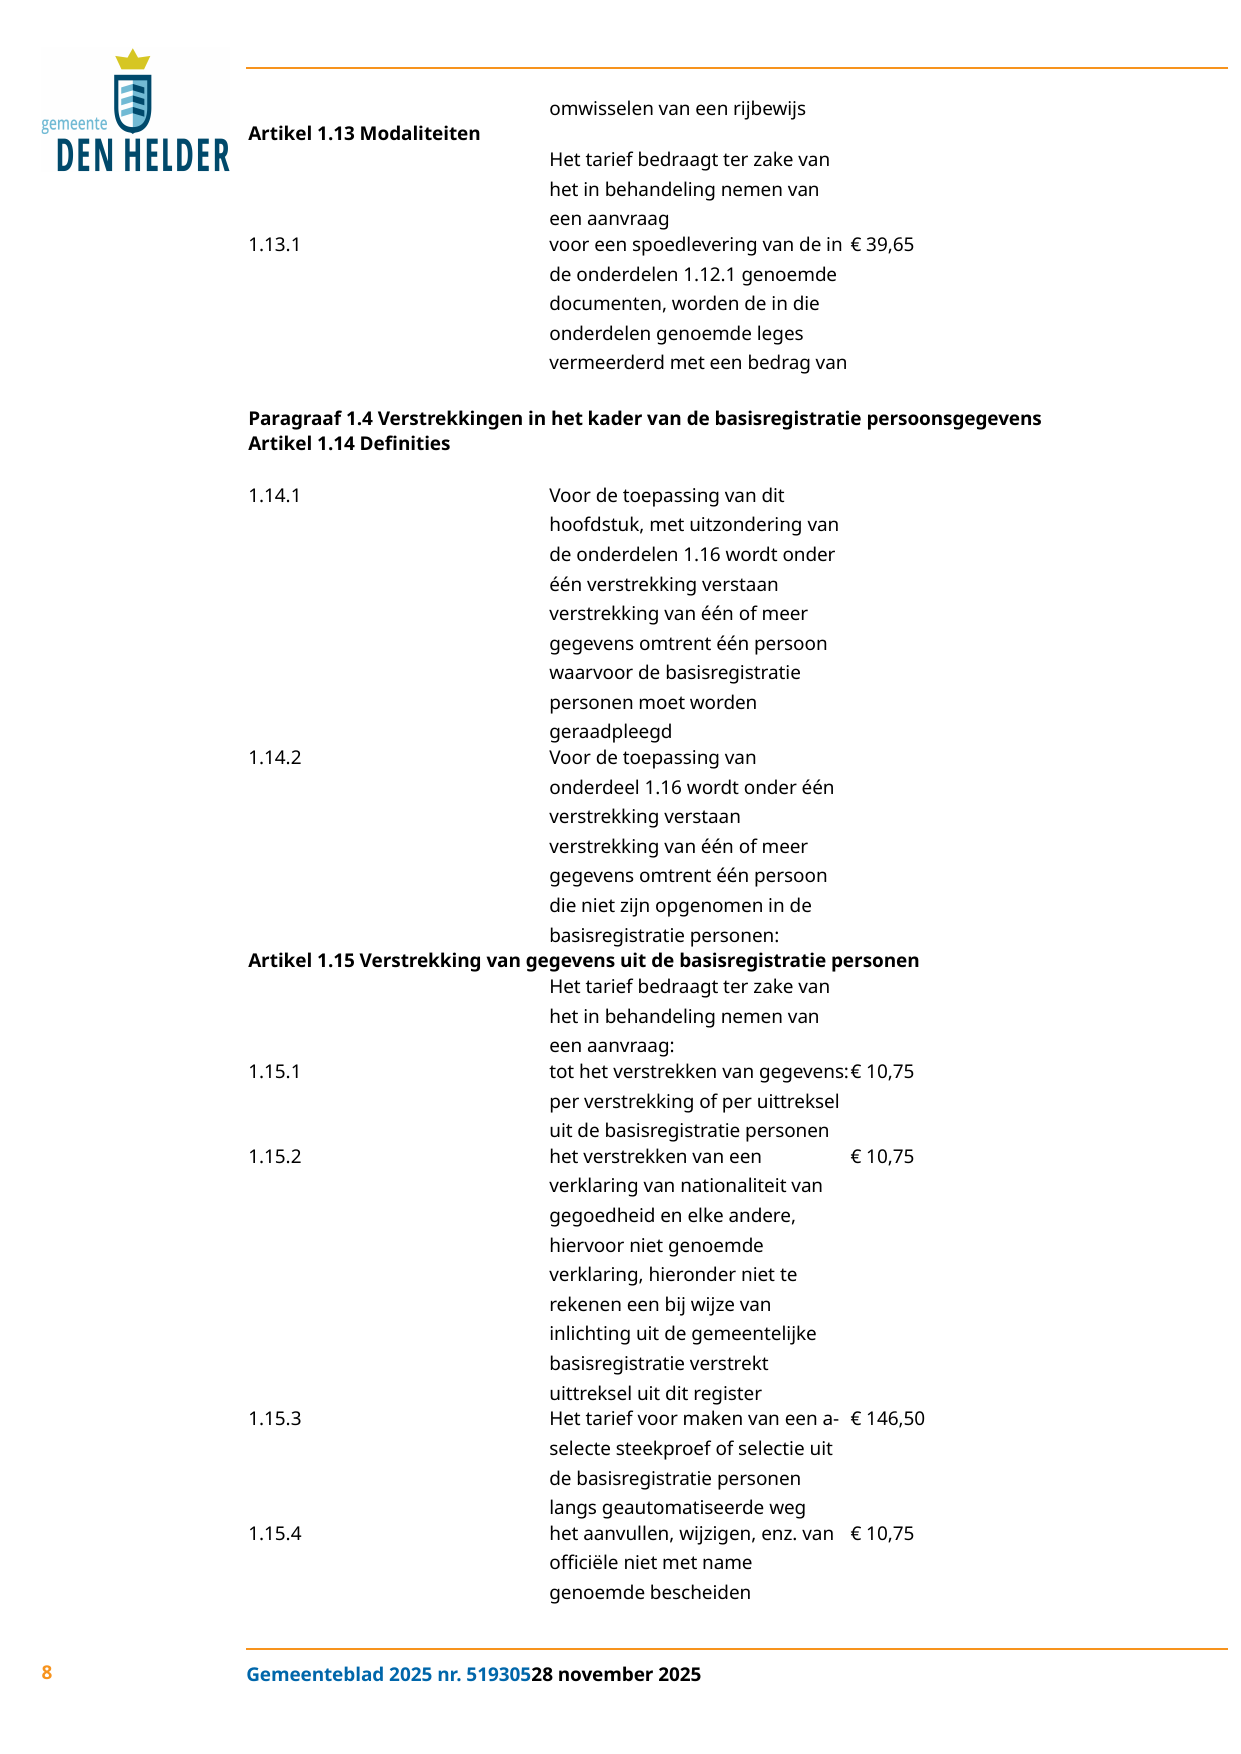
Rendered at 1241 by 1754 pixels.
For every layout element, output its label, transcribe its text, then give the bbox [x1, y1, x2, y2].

table_cell Artikel 1.14 Definities [248, 431, 1152, 456]
table_cell € 39,65 [850, 231, 1152, 375]
table_cell Paragraaf 1.4 Verstrekkingen in het kader van de basisregistratie persoonsgegevens [248, 375, 1152, 431]
table_cell 1.15.1 [248, 1058, 549, 1143]
picture [182, 144, 187, 165]
table_cell Artikel 1.15 Verstrekking van gegevens uit de basisregistratie personen [248, 948, 1152, 973]
table_cell Artikel 1.13 Modaliteiten [248, 121, 1152, 146]
table_cell 1.13.1 [248, 231, 549, 375]
table_cell Het tarief bedraagt ter zake van het in behandeling nemen van een aanvraag [549, 146, 850, 231]
table_cell tot het verstrekken van gegevens: per verstrekking of per uittreksel uit de basisregistratie personen [549, 1058, 850, 1143]
table_cell [248, 456, 549, 482]
table_cell [850, 146, 1152, 231]
table_cell [549, 456, 850, 482]
table_cell € 146,50 [850, 1406, 1152, 1520]
table_cell 1.15.3 [248, 1406, 549, 1520]
picture [100, 154, 106, 172]
picture [63, 144, 68, 165]
table_cell voor een spoedlevering van de in de onderdelen 1.12.1 genoemde documenten, worden de in die onderdelen genoemde leges vermeerderd met een bedrag van [549, 231, 850, 375]
table_cell [850, 95, 1152, 121]
table_cell [850, 456, 1152, 482]
table_cell Voor de toepassing van onderdeel 1.16 wordt onder één verstrekking verstaan verstrekking van één of meer gegevens omtrent één persoon die niet zijn opgenomen in de basisregistratie personen: [549, 744, 850, 948]
table_cell 1.15.2 [248, 1143, 549, 1406]
table_cell € 10,75 [850, 1143, 1152, 1406]
table_cell Het tarief bedraagt ter zake van het in behandeling nemen van een aanvraag: [549, 973, 850, 1058]
table_cell 1.14.1 [248, 482, 549, 744]
table_cell Het tarief voor maken van een a-selecte steekproef of selectie uit de basisregistratie personen langs geautomatiseerde weg [549, 1406, 850, 1520]
table_cell 1.14.2 [248, 744, 549, 948]
picture [130, 157, 135, 172]
table_cell omwisselen van een rijbewijs [549, 95, 850, 121]
table_cell Voor de toepassing van dit hoofdstuk, met uitzondering van de onderdelen 1.16 wordt onder één verstrekking verstaan verstrekking van één of meer gegevens omtrent één persoon waarvoor de basisregistratie personen moet worden geraadpleegd [549, 482, 850, 744]
picture [220, 160, 224, 172]
table_cell € 10,75 [850, 1058, 1152, 1143]
table_cell [850, 973, 1152, 1058]
table_cell [248, 973, 549, 1058]
table_cell 1.15.4 [248, 1520, 549, 1605]
table_cell [248, 95, 549, 121]
table_cell [850, 482, 1152, 744]
table_cell € 10,75 [850, 1520, 1152, 1605]
table_cell het verstrekken van een verklaring van nationaliteit van gegoedheid en elke andere, hiervoor niet genoemde verklaring, hieronder niet te rekenen een bij wijze van inlichting uit de gemeentelijke basisregistratie verstrekt uittreksel uit dit register [549, 1143, 850, 1406]
table_cell het aanvullen, wijzigen, enz. van officiële niet met name genoemde bescheiden [549, 1520, 850, 1605]
table_cell [850, 744, 1152, 948]
table_cell [248, 146, 549, 231]
picture [41, 47, 231, 172]
